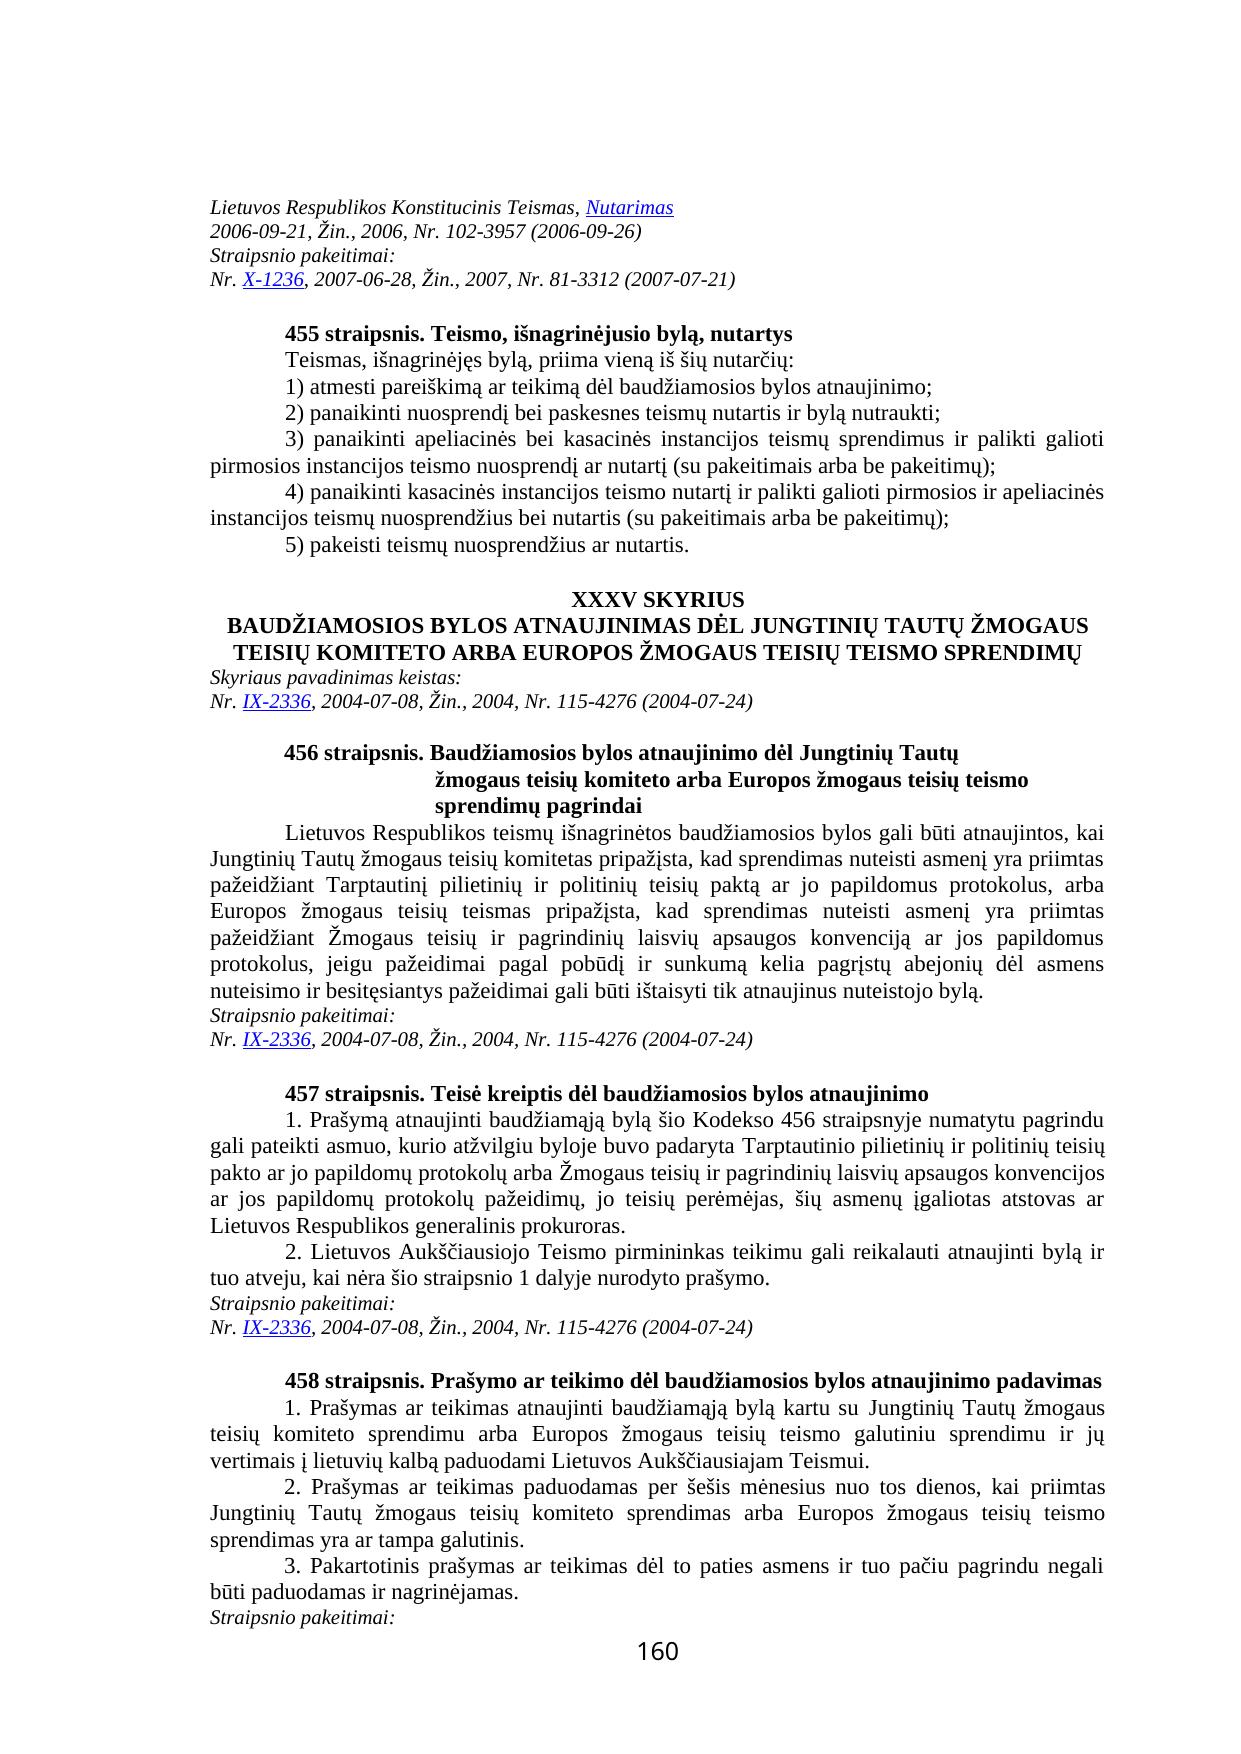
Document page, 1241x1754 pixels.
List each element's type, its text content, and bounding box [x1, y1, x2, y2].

text 4) panaikinti kasacinės instancijos teismo nutartį ir palikti galioti pirmosios ir apeliacinės instancijos teismų nuosprendžius bei nutartis (su pakeitimais arba be pakeitimų); [210, 478, 1106, 531]
text Nr. X-1236, 2007-06-28, Žin., 2007, Nr. 81-3312 (2007-07-21) [210, 267, 1106, 291]
text 456 straipsnis. Baudžiamosios bylos atnaujinimo dėl Jungtinių Tautų [210, 739, 1106, 766]
text Skyriaus pavadinimas keistas: [210, 665, 1106, 689]
text 457 straipsnis. Teisė kreiptis dėl baudžiamosios bylos atnaujinimo [210, 1080, 1106, 1106]
text sprendimų pagrindai [360, 792, 1106, 818]
text 1) atmesti pareiškimą ar teikimą dėl baudžiamosios bylos atnaujinimo; [210, 373, 1106, 399]
text Lietuvos Respublikos teismų išnagrinėtos baudžiamosios bylos gali būti atnaujintos, kai Jungtinių Tautų žmogaus teisių komitetas pripažįsta, kad sprendimas nuteisti asmenį yra priimtas pažeidžiant Tarptautinį pilietinių ir politinių teisių paktą ar jo papildomus protokolus, arba Europos žmogaus teisių teismas pripažįsta, kad sprendimas nuteisti asmenį yra priimtas pažeidžiant Žmogaus teisių ir pagrindinių laisvių apsaugos konvenciją ar jos papildomus protokolus, jeigu pažeidimai pagal pobūdį ir sunkumą kelia pagrįstų abejonių dėl asmens nuteisimo ir besitęsiantys pažeidimai gali būti ištaisyti tik atnaujinus nuteistojo bylą. [210, 818, 1106, 1003]
text Nr. IX-2336, 2004-07-08, Žin., 2004, Nr. 115-4276 (2004-07-24) [210, 1027, 1106, 1051]
text 2. Lietuvos Aukščiausiojo Teismo pirmininkas teikimu gali reikalauti atnaujinti bylą ir tuo atveju, kai nėra šio straipsnio 1 dalyje nurodyto prašymo. [210, 1238, 1106, 1291]
text 1. Prašymas ar teikimas atnaujinti baudžiamąją bylą kartu su Jungtinių Tautų žmogaus teisių komiteto sprendimu arba Europos žmogaus teisių teismo galutiniu sprendimu ir jų vertimais į lietuvių kalbą paduodami Lietuvos Aukščiausiajam Teismui. [210, 1394, 1106, 1473]
text Teismas, išnagrinėjęs bylą, priima vieną iš šių nutarčių: [210, 346, 1106, 373]
text 2006-09-21, Žin., 2006, Nr. 102-3957 (2006-09-26) [210, 219, 1106, 243]
text XXXV SKYRIUS [210, 586, 1106, 612]
text Straipsnio pakeitimai: [210, 1605, 1106, 1629]
text žmogaus teisių komiteto arba Europos žmogaus teisių teismo [360, 766, 1106, 792]
text 2) panaikinti nuosprendį bei paskesnes teismų nutartis ir bylą nutraukti; [210, 399, 1106, 425]
text Nr. IX-2336, 2004-07-08, Žin., 2004, Nr. 115-4276 (2004-07-24) [210, 1315, 1106, 1339]
text 3) panaikinti apeliacinės bei kasacinės instancijos teismų sprendimus ir palikti galioti pirmosios instancijos teismo nuosprendį ar nutartį (su pakeitimais arba be pakeitimų); [210, 425, 1106, 478]
text 1. Prašymą atnaujinti baudžiamąją bylą šio Kodekso 456 straipsnyje numatytu pagrindu gali pateikti asmuo, kurio atžvilgiu byloje buvo padaryta Tarptautinio pilietinių ir politinių teisių pakto ar jo papildomų protokolų arba Žmogaus teisių ir pagrindinių laisvių apsaugos konvencijos ar jos papildomų protokolų pažeidimų, jo teisių perėmėjas, šių asmenų įgaliotas atstovas ar Lietuvos Respublikos generalinis prokuroras. [210, 1106, 1106, 1238]
text 3. Pakartotinis prašymas ar teikimas dėl to paties asmens ir tuo pačiu pagrindu negali būti paduodamas ir nagrinėjamas. [210, 1552, 1106, 1605]
text 458 straipsnis. Prašymo ar teikimo dėl baudžiamosios bylos atnaujinimo padavimas [285, 1368, 1106, 1394]
text Lietuvos Respublikos Konstitucinis Teismas, Nutarimas [210, 195, 1106, 219]
text Nr. IX-2336, 2004-07-08, Žin., 2004, Nr. 115-4276 (2004-07-24) [210, 689, 1106, 713]
text Straipsnio pakeitimai: [210, 1291, 1106, 1315]
text BAUDŽIAMOSIOS BYLOS ATNAUJINIMAS DĖL JUNGTINIŲ TAUTŲ ŽMOGAUS TEISIŲ KOMITETO ARBA EUROPOS ŽMOGAUS TEISIŲ TEISMO SPRENDIMŲ [210, 612, 1106, 665]
text Straipsnio pakeitimai: [210, 243, 1106, 267]
text 5) pakeisti teismų nuosprendžius ar nutartis. [210, 531, 1106, 557]
text 455 straipsnis. Teismo, išnagrinėjusio bylą, nutartys [210, 320, 1106, 346]
text Straipsnio pakeitimai: [210, 1003, 1106, 1027]
text 2. Prašymas ar teikimas paduodamas per šešis mėnesius nuo tos dienos, kai priimtas Jungtinių Tautų žmogaus teisių komiteto sprendimas arba Europos žmogaus teisių teismo sprendimas yra ar tampa galutinis. [210, 1473, 1106, 1552]
